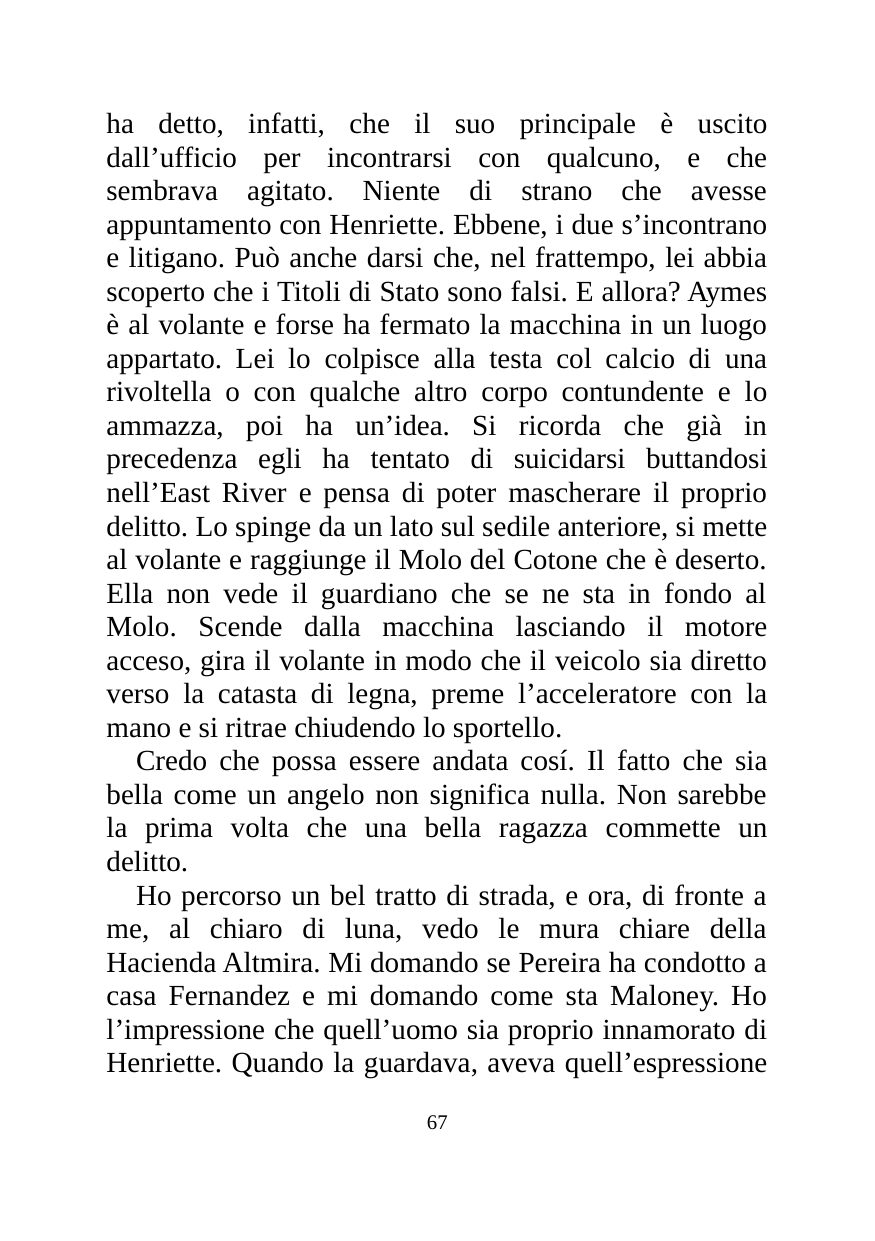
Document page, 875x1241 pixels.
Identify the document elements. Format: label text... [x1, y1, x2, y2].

text ha detto, infatti, che il suo principale è uscito dall’ufficio per incontrarsi con qualcuno, e che sembrava agitato. Niente di strano che avesse appuntamento con Henriette. Ebbene, i due s’incontrano e litigano. Può anche darsi che, nel frattempo, lei abbia scoperto che i Titoli di Stato sono falsi. E allora? Aymes è al volante e forse ha fermato la macchina in un luogo appartato. Lei lo colpisce alla testa col calcio di una rivoltella o con qualche altro corpo contundente e lo ammazza, poi ha un’idea. Si ricorda che già in precedenza egli ha tentato di suicidarsi buttandosi nell’East River e pensa di poter mascherare il proprio delitto. Lo spinge da un lato sul sedile anteriore, si mette al volante e raggiunge il Molo del Cotone che è deserto. Ella non vede il guardiano che se ne sta in fondo al Molo. Scende dalla macchina lasciando il motore acceso, gira il volante in modo che il veicolo sia diretto verso la catasta di legna, preme l’acceleratore con la mano e si ritrae chiudendo lo sportello. [106, 106, 768, 743]
text Credo che possa essere andata cosí. Il fatto che sia bella come un angelo non significa nulla. Non sarebbe la prima volta che una bella ragazza commette un delitto. [106, 743, 768, 878]
text Ho percorso un bel tratto di strada, e ora, di fronte a me, al chiaro di luna, vedo le mura chiare della Hacienda Altmira. Mi domando se Pereira ha condotto a casa Fernandez e mi domando come sta Maloney. Ho l’impressione che quell’uomo sia proprio innamorato di Henriette. Quando la guardava, aveva quell’espressione [106, 878, 768, 1079]
